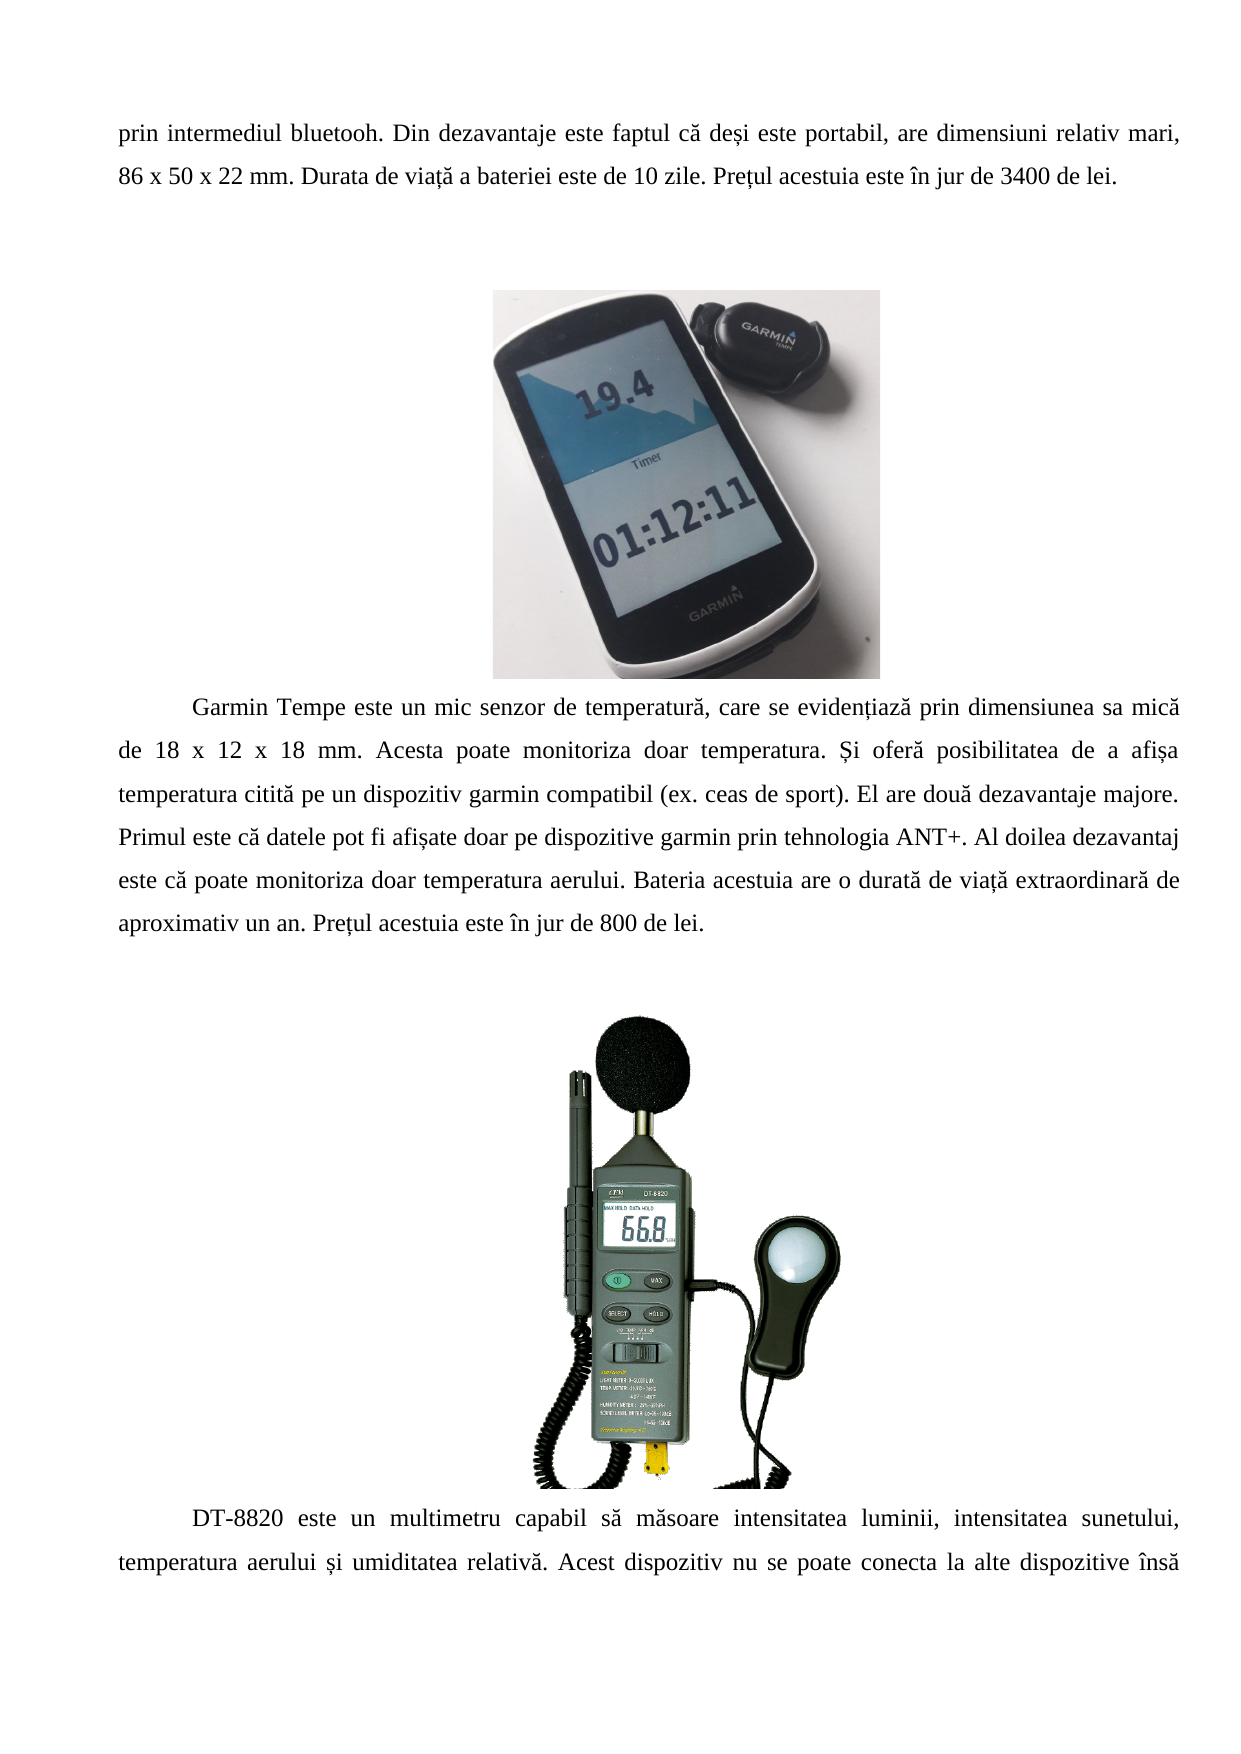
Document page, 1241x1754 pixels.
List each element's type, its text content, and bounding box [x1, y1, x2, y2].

text DT-8820 este un multimetru capabil să măsoare intensitatea luminii, intensitatea sunetului, temperatura aerului și umiditatea relativă. Acest dispozitiv nu se poate conecta la alte dispozitive însă [118, 1503, 1181, 1575]
picture [501, 994, 873, 1489]
text Garmin Tempe este un mic senzor de temperatură, care se evidențiază prin dimensiunea sa mică de 18 x 12 x 18 mm. Acesta poate monitoriza doar temperatura. Și oferă posibilitatea de a afișa temperatura citită pe un dispozitiv garmin compatibil (ex. ceas de sport). El are două dezavantaje majore. Primul este că datele pot fi afișate doar pe dispozitive garmin prin tehnologia ANT+. Al doilea dezavantaj este că poate monitoriza doar temperatura aerului. Bateria acestuia are o durată de viață extraordinară de aproximativ un an. Prețul acestuia este în jur de 800 de lei. [118, 692, 1181, 937]
text prin intermediul bluetooh. Din dezavantaje este faptul că deși este portabil, are dimensiuni relativ mari, 86 x 50 x 22 mm. Durata de viață a bateriei este de 10 zile. Prețul acestuia este în jur de 3400 de lei. [118, 118, 1181, 190]
picture [492, 290, 881, 679]
